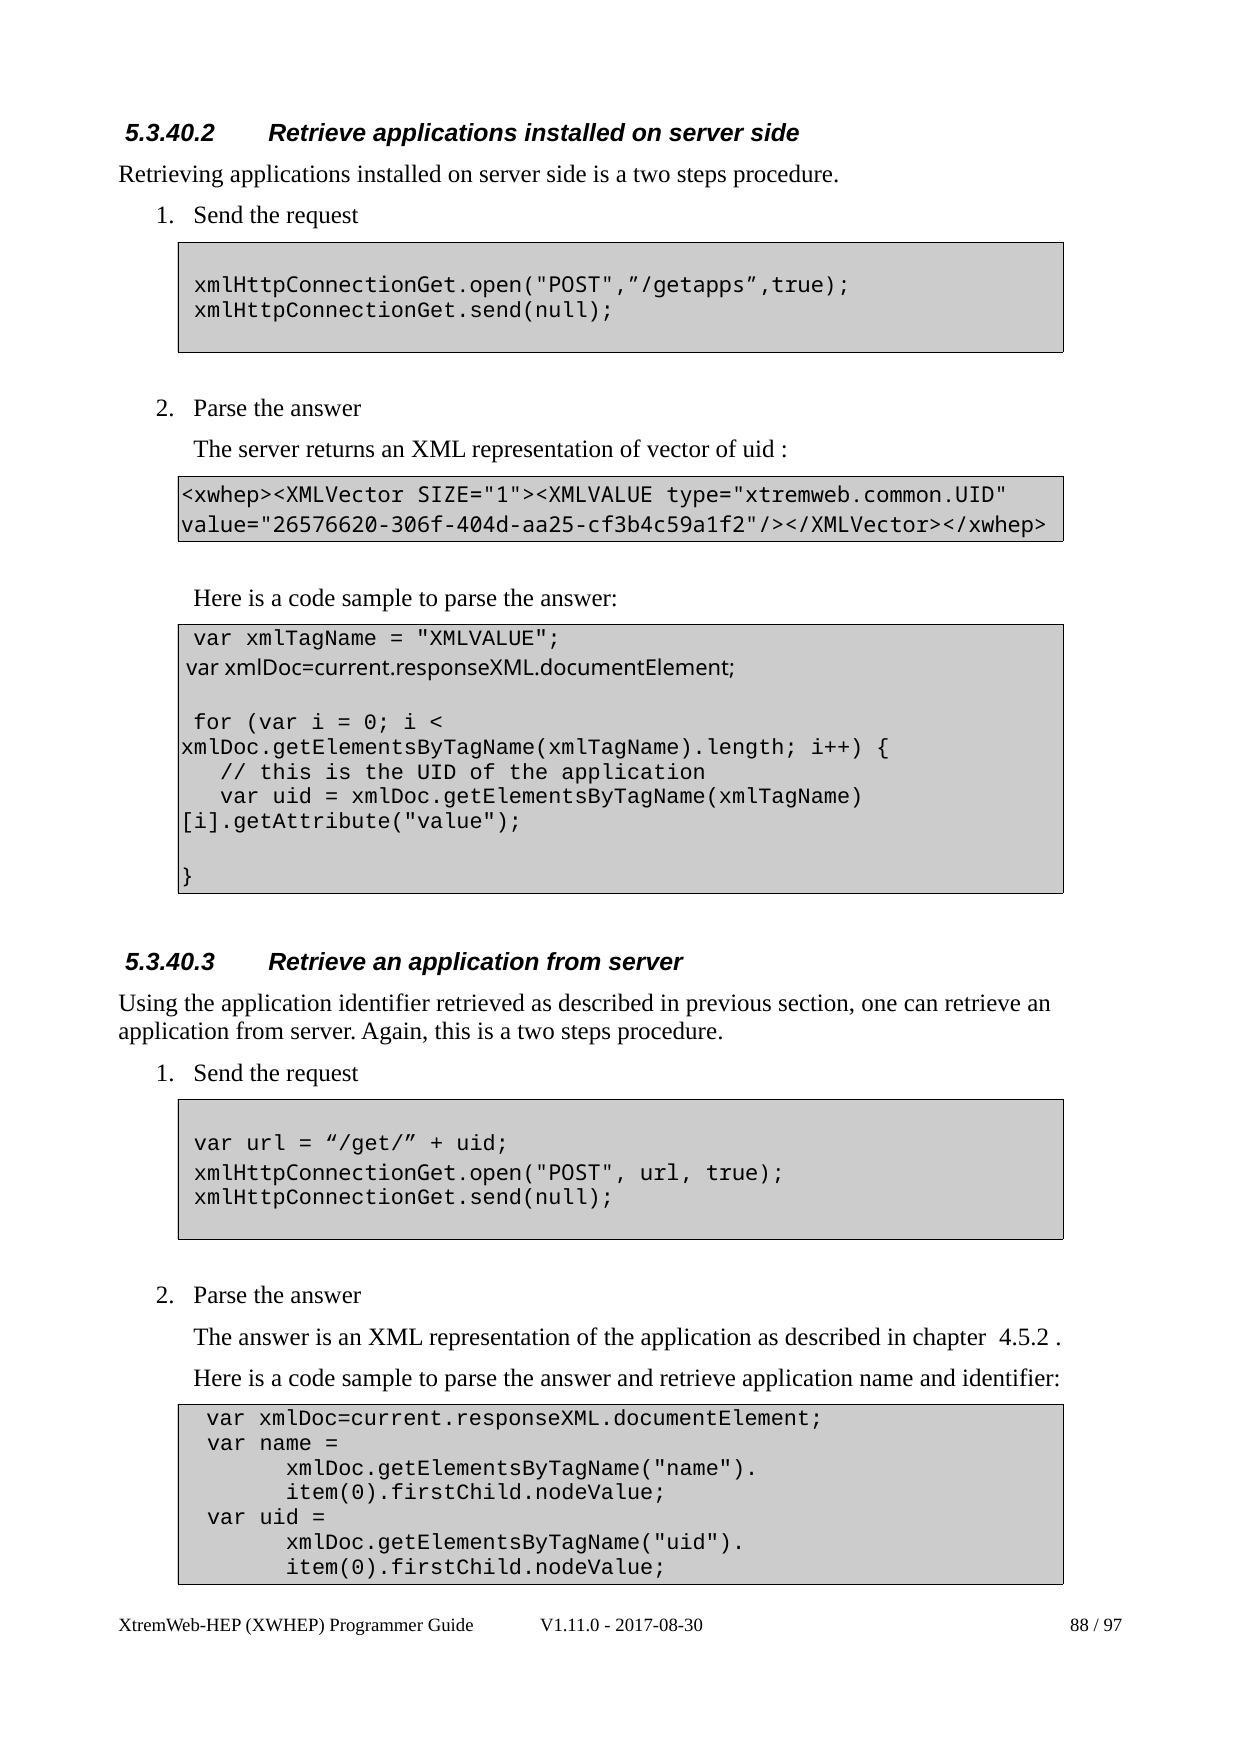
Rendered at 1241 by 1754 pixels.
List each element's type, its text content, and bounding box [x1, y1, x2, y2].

text item(0).firstChild.nodeValue; [179, 1553, 1063, 1584]
text } [179, 857, 1063, 893]
list Here is a code sample to parse the answer and retrieve application name and identifier: [156, 1363, 1122, 1392]
text Using the application identifier retrieved as described in previous section, one can retrieve an application from server. Again, this is a two steps procedure. [118, 988, 1122, 1045]
text Here is a code sample to parse the answer: [118, 583, 1122, 611]
text for (var i = 0; i < xmlDoc.getElementsByTagName(xmlTagName).length; i++) { [179, 708, 1063, 758]
text xmlDoc.getElementsByTagName("name"). [179, 1454, 1063, 1478]
list Parse the answer [156, 393, 1122, 422]
text xmlDoc.getElementsByTagName("uid"). [179, 1528, 1063, 1553]
subtitle Retrieve an application from server [118, 947, 1122, 975]
text var uid = xmlDoc.getElementsByTagName(xmlTagName)[i].getAttribute("value"); [179, 783, 1063, 832]
text xmlHttpConnectionGet.open("POST",”/getapps”,true); [179, 266, 1063, 296]
text item(0).firstChild.nodeValue; [179, 1478, 1063, 1503]
text <xwhep><XMLVector SIZE="1"><XMLVALUE type="xtremweb.common.UID" value="26576620-306f-404d-aa25-cf3b4c59a1f2"/></XMLVector></xwhep> [179, 477, 1063, 541]
text Retrieving applications installed on server side is a two steps procedure. [118, 159, 1122, 188]
subtitle Retrieve applications installed on server side [118, 118, 1122, 147]
list Parse the answer [156, 1280, 1122, 1309]
text xmlHttpConnectionGet.open("POST", url, true); [179, 1153, 1063, 1183]
text var name = [179, 1429, 1063, 1454]
text xmlHttpConnectionGet.send(null); [179, 1183, 1063, 1208]
text var url = “/get/” + uid; [179, 1129, 1063, 1153]
list The answer is an XML representation of the application as described in chapter 4.5.2. [156, 1322, 1122, 1350]
text xmlHttpConnectionGet.send(null); [179, 296, 1063, 321]
list Send the request [156, 200, 1122, 229]
text The server returns an XML representation of vector of uid : [118, 434, 1122, 463]
text var xmlDoc=current.responseXML.documentElement; [179, 1405, 1063, 1429]
list Send the request [156, 1058, 1122, 1086]
text var xmlTagName = "XMLVALUE"; [179, 625, 1063, 649]
text // this is the UID of the application [179, 758, 1063, 783]
text var uid = [179, 1503, 1063, 1528]
text var xmlDoc=current.responseXML.documentElement; [179, 649, 1063, 678]
